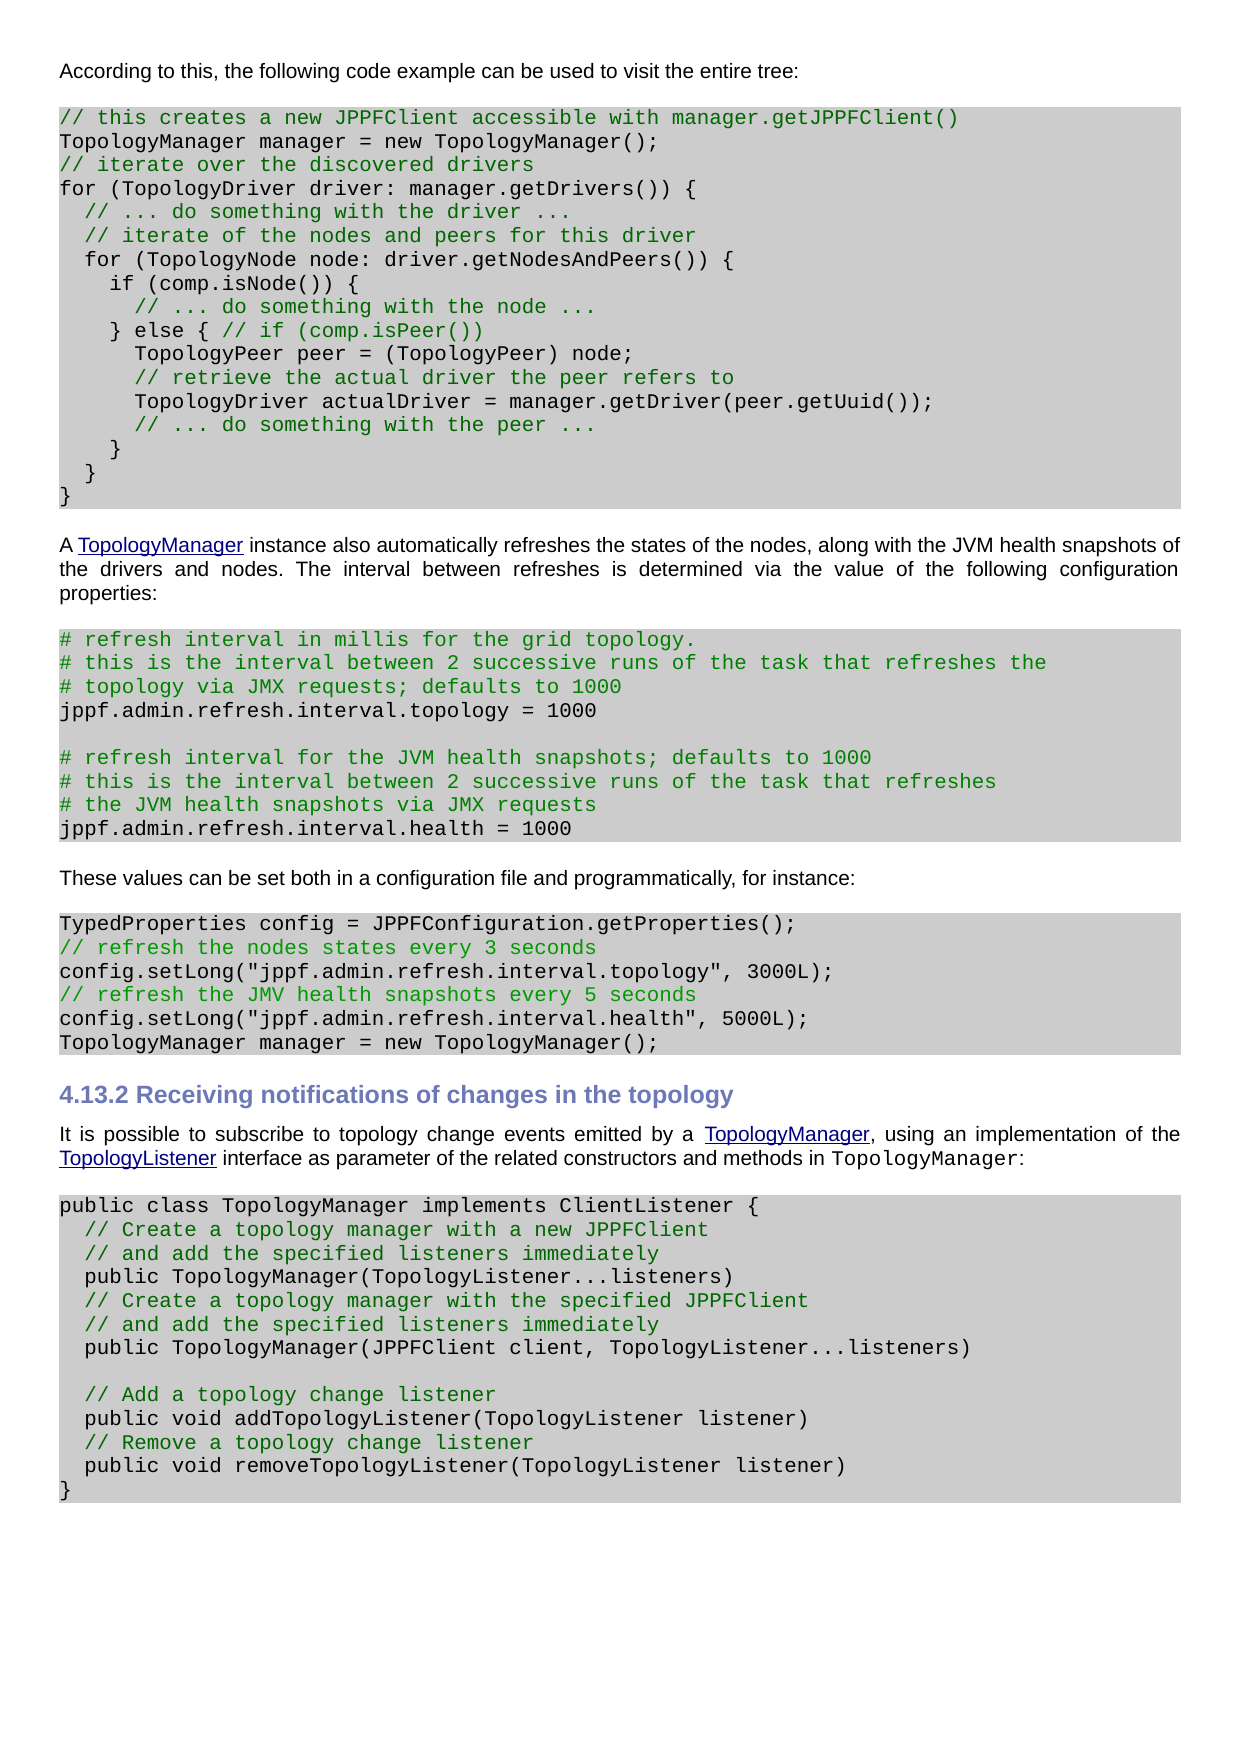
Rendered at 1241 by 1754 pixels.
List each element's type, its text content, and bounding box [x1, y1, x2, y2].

text } [59, 1479, 1181, 1503]
text jppf.admin.refresh.interval.topology = 1000 [59, 700, 1181, 723]
text // refresh the JMV health snapshots every 5 seconds [59, 984, 1181, 1008]
text public TopologyManager(TopologyListener...listeners) [59, 1266, 1181, 1290]
text // ... do something with the driver ... [59, 202, 1181, 225]
text public void addTopologyListener(TopologyListener listener) [59, 1408, 1181, 1432]
text A TopologyManager instance also automatically refreshes the states of the nodes, along with the JVM health snapshots of the drivers and nodes. The interval between refreshes is determined via the value of the following configuration properties: [59, 533, 1181, 605]
text public class TopologyManager implements ClientListener { [59, 1195, 1181, 1219]
text // Remove a topology change listener [59, 1432, 1181, 1455]
text // ... do something with the node ... [59, 296, 1181, 320]
text // this creates a new JPPFClient accessible with manager.getJPPFClient() [59, 107, 1181, 131]
text TopologyManager manager = new TopologyManager(); [59, 131, 1181, 154]
text // and add the specified listeners immediately [59, 1313, 1181, 1337]
text jppf.admin.refresh.interval.health = 1000 [59, 818, 1181, 842]
text // iterate over the discovered drivers [59, 154, 1181, 178]
text public void removeTopologyListener(TopologyListener listener) [59, 1455, 1181, 1479]
text It is possible to subscribe to topology change events emitted by a TopologyManager, using an implementation of the TopologyListener interface as parameter of the related constructors and methods in TopologyManager: [59, 1122, 1181, 1171]
text config.setLong("jppf.admin.refresh.interval.health", 5000L); [59, 1008, 1181, 1032]
text TopologyDriver actualDriver = manager.getDriver(peer.getUuid()); [59, 391, 1181, 414]
text for (TopologyNode node: driver.getNodesAndPeers()) { [59, 249, 1181, 272]
text // and add the specified listeners immediately [59, 1243, 1181, 1266]
text TopologyPeer peer = (TopologyPeer) node; [59, 343, 1181, 367]
text TypedProperties config = JPPFConfiguration.getProperties(); [59, 913, 1181, 937]
text } [59, 485, 1181, 509]
text } [59, 462, 1181, 485]
text } [59, 438, 1181, 462]
text According to this, the following code example can be used to visit the entire tree: [59, 59, 1181, 83]
text These values can be set both in a configuration file and programmatically, for instance: [59, 866, 1181, 889]
text # this is the interval between 2 successive runs of the task that refreshes [59, 771, 1181, 794]
subtitle Receiving notifications of changes in the topology [59, 1080, 1181, 1109]
text // Create a topology manager with the specified JPPFClient [59, 1290, 1181, 1313]
text config.setLong("jppf.admin.refresh.interval.topology", 3000L); [59, 961, 1181, 984]
text # the JVM health snapshots via JMX requests [59, 794, 1181, 818]
text # this is the interval between 2 successive runs of the task that refreshes the [59, 652, 1181, 676]
text // iterate of the nodes and peers for this driver [59, 225, 1181, 249]
text # refresh interval in millis for the grid topology. [59, 629, 1181, 652]
text # topology via JMX requests; defaults to 1000 [59, 676, 1181, 700]
text // refresh the nodes states every 3 seconds [59, 937, 1181, 961]
text public TopologyManager(JPPFClient client, TopologyListener...listeners) [59, 1337, 1181, 1361]
text // ... do something with the peer ... [59, 414, 1181, 438]
text # refresh interval for the JVM health snapshots; defaults to 1000 [59, 747, 1181, 771]
text // Create a topology manager with a new JPPFClient [59, 1219, 1181, 1243]
text TopologyManager manager = new TopologyManager(); [59, 1032, 1181, 1055]
text // retrieve the actual driver the peer refers to [59, 367, 1181, 391]
text } else { // if (comp.isPeer()) [59, 320, 1181, 343]
text // Add a topology change listener [59, 1384, 1181, 1408]
text if (comp.isNode()) { [59, 272, 1181, 296]
text for (TopologyDriver driver: manager.getDrivers()) { [59, 178, 1181, 202]
